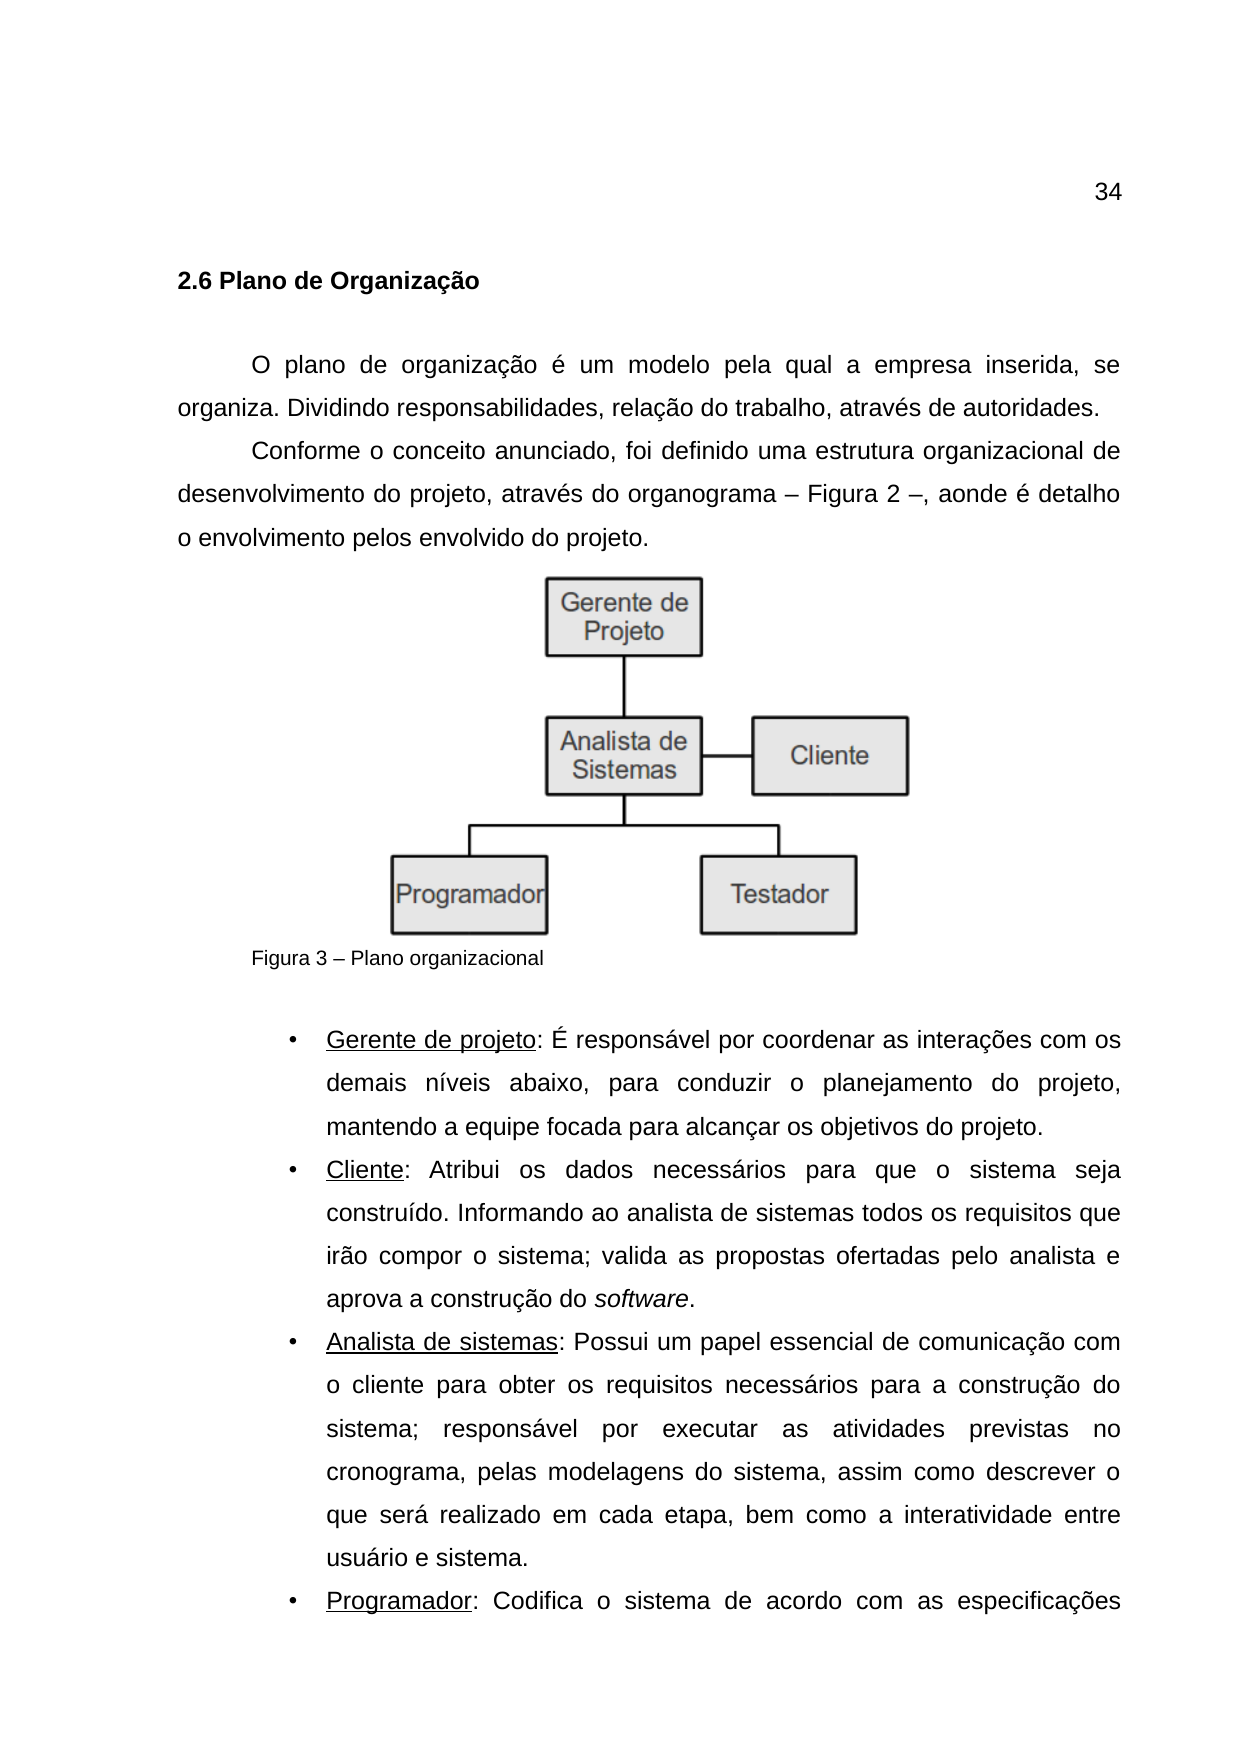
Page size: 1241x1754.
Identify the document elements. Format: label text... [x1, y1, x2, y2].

list Programador: Codifica o sistema de acordo com as especificações [288, 1586, 1122, 1615]
list Analista de sistemas: Possui um papel essencial de comunicação com o cliente para obter os requisitos necessários para a construção do sistema; responsável por executar as atividades previstas no cronograma, pelas modelagens do sistema, assim como descrever o que será realizado em cada etapa, bem como a interatividade entre usuário e sistema. [288, 1327, 1122, 1572]
text Figura 3 – Plano organizacional [177, 946, 1122, 969]
text O plano de organização é um modelo pela qual a empresa inserida, se organiza. Dividindo responsabilidades, relação do trabalho, através de autoridades. [177, 350, 1122, 422]
list Gerente de projeto: É responsável por coordenar as interações com os demais níveis abaixo, para conduzir o planejamento do projeto, mantendo a equipe focada para alcançar os objetivos do projeto. [288, 1025, 1122, 1140]
list Cliente: Atribui os dados necessários para que o sistema seja construído. Informando ao analista de sistemas todos os requisitos que irão compor o sistema; valida as propostas ofertadas pelo analista e aprova a construção do software. [288, 1155, 1122, 1313]
text Conforme o conceito anunciado, foi definido uma estrutura organizacional de desenvolvimento do projeto, através do organograma – Figura 2 –, aonde é detalho o envolvimento pelos envolvido do projeto. [177, 436, 1122, 551]
subtitle 2.6 Plano de Organização [177, 266, 1122, 294]
picture [376, 565, 924, 946]
